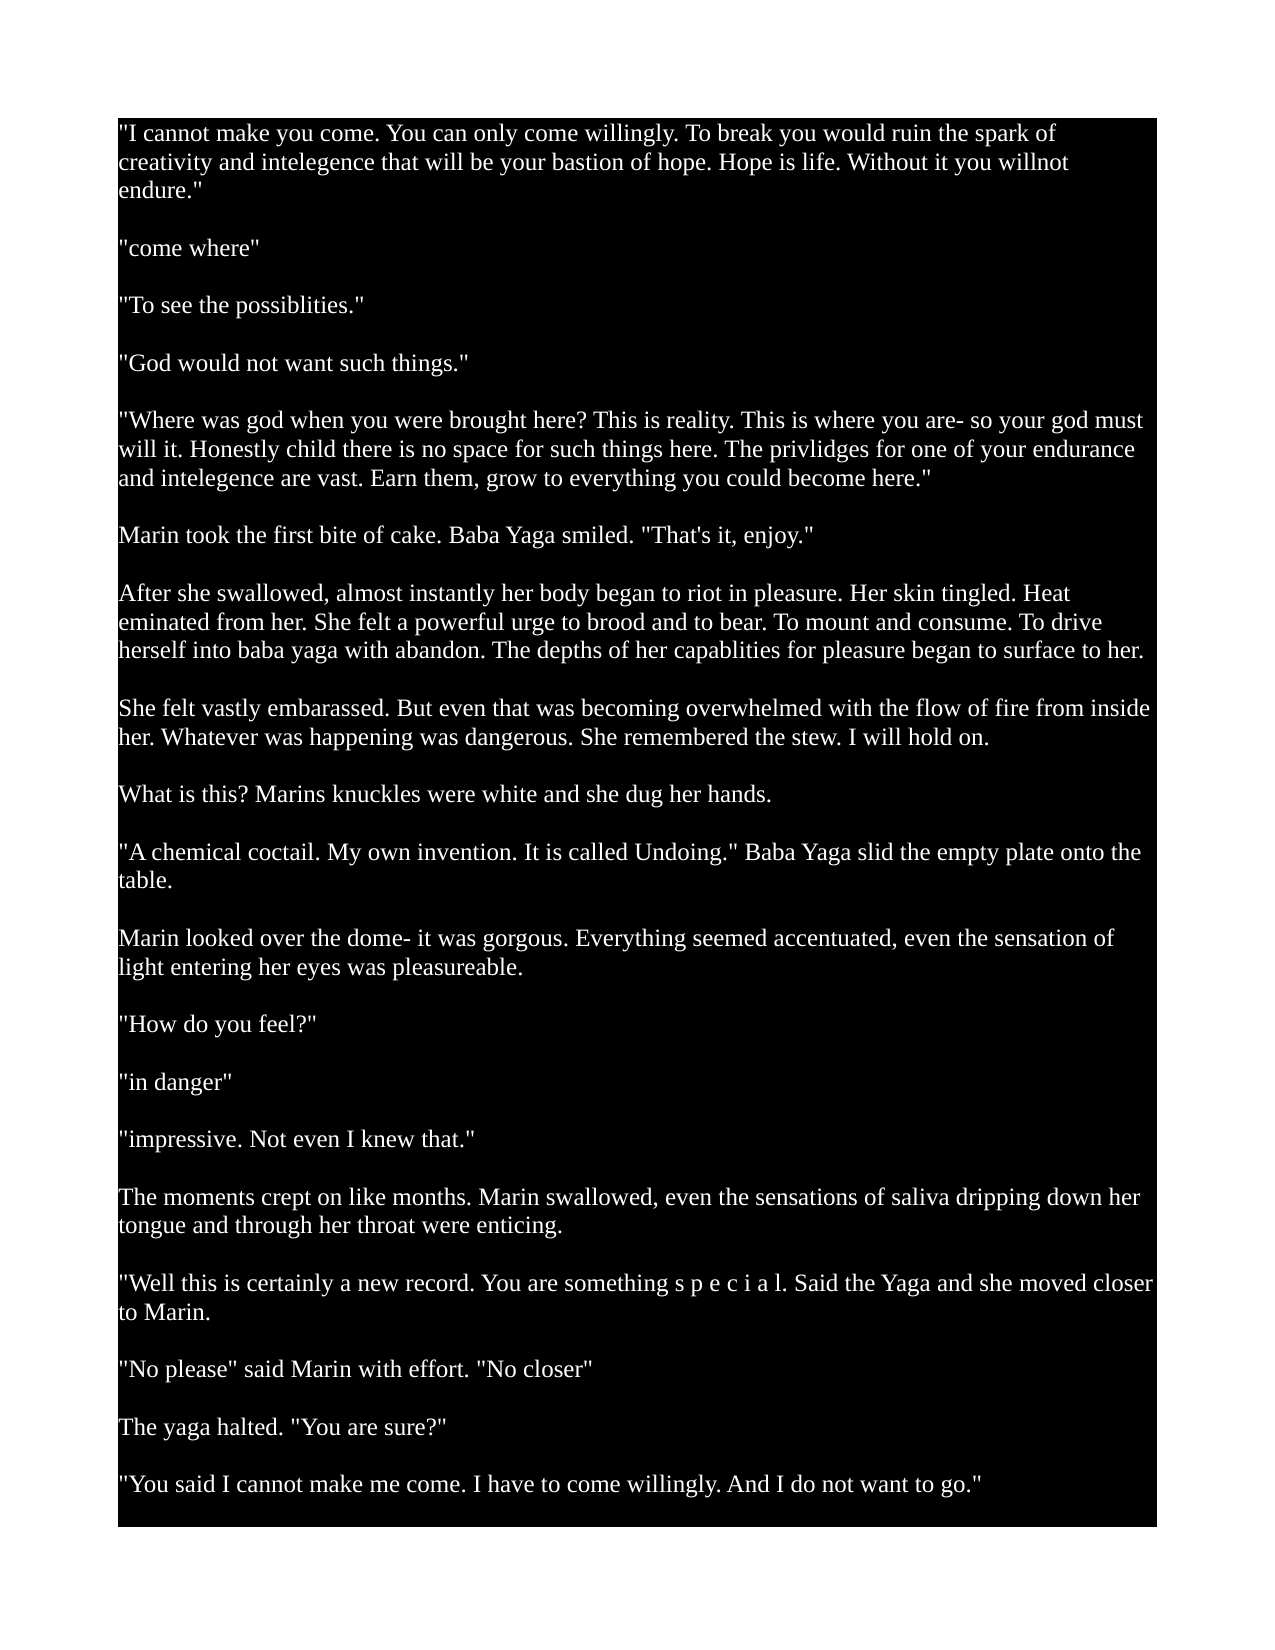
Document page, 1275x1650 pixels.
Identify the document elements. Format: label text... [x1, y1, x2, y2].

text "impressive. Not even I knew that." [118, 1124, 1157, 1153]
text Marin looked over the dome- it was gorgous. Everything seemed accentuated, even the sensation of light entering her eyes was pleasureable. [118, 923, 1157, 981]
text "come where" "To see the possiblities." [118, 233, 1157, 319]
text The yaga halted. "You are sure?" [118, 1412, 1157, 1441]
text "in danger" [118, 1067, 1157, 1096]
text "I cannot make you come. You can only come willingly. To break you would ruin the spark of creativity and intelegence that will be your bastion of hope. Hope is life. Without it you willnot endure." [118, 118, 1157, 204]
text After she swallowed, almost instantly her body began to riot in pleasure. Her skin tingled. Heat eminated from her. She felt a powerful urge to brood and to bear. To mount and consume. To drive herself into baba yaga with abandon. The depths of her capablities for pleasure began to surface to her. [118, 578, 1157, 664]
text Marin took the first bite of cake. Baba Yaga smiled. "That's it, enjoy." [118, 521, 1157, 549]
text The moments crept on like months. Marin swallowed, even the sensations of saliva dripping down her tongue and through her throat were enticing. [118, 1182, 1157, 1239]
text She felt vastly embarassed. But even that was becoming overwhelmed with the flow of fire from inside her. Whatever was happening was dangerous. She remembered the stew. I will hold on. What is this? Marins knuckles were white and she dug her hands. "A chemical coctail. My own invention. It is called Undoing." Baba Yaga slid the empty plate onto the table. [118, 693, 1157, 894]
text "God would not want such things." "Where was god when you were brought here? This is reality. This is where you are- so your god must will it. Honestly child there is no space for such things here. The privlidges for one of your endurance and intelegence are vast. Earn them, grow to everything you could become here." [118, 348, 1157, 492]
text "No please" said Marin with effort. "No closer" [118, 1354, 1157, 1383]
text "How do you feel?" [118, 1009, 1157, 1038]
text "Well this is certainly a new record. You are something s p e c i a l. Said the Yaga and she moved closer to Marin. [118, 1268, 1157, 1326]
text "You said I cannot make me come. I have to come willingly. And I do not want to go." [118, 1469, 1157, 1527]
